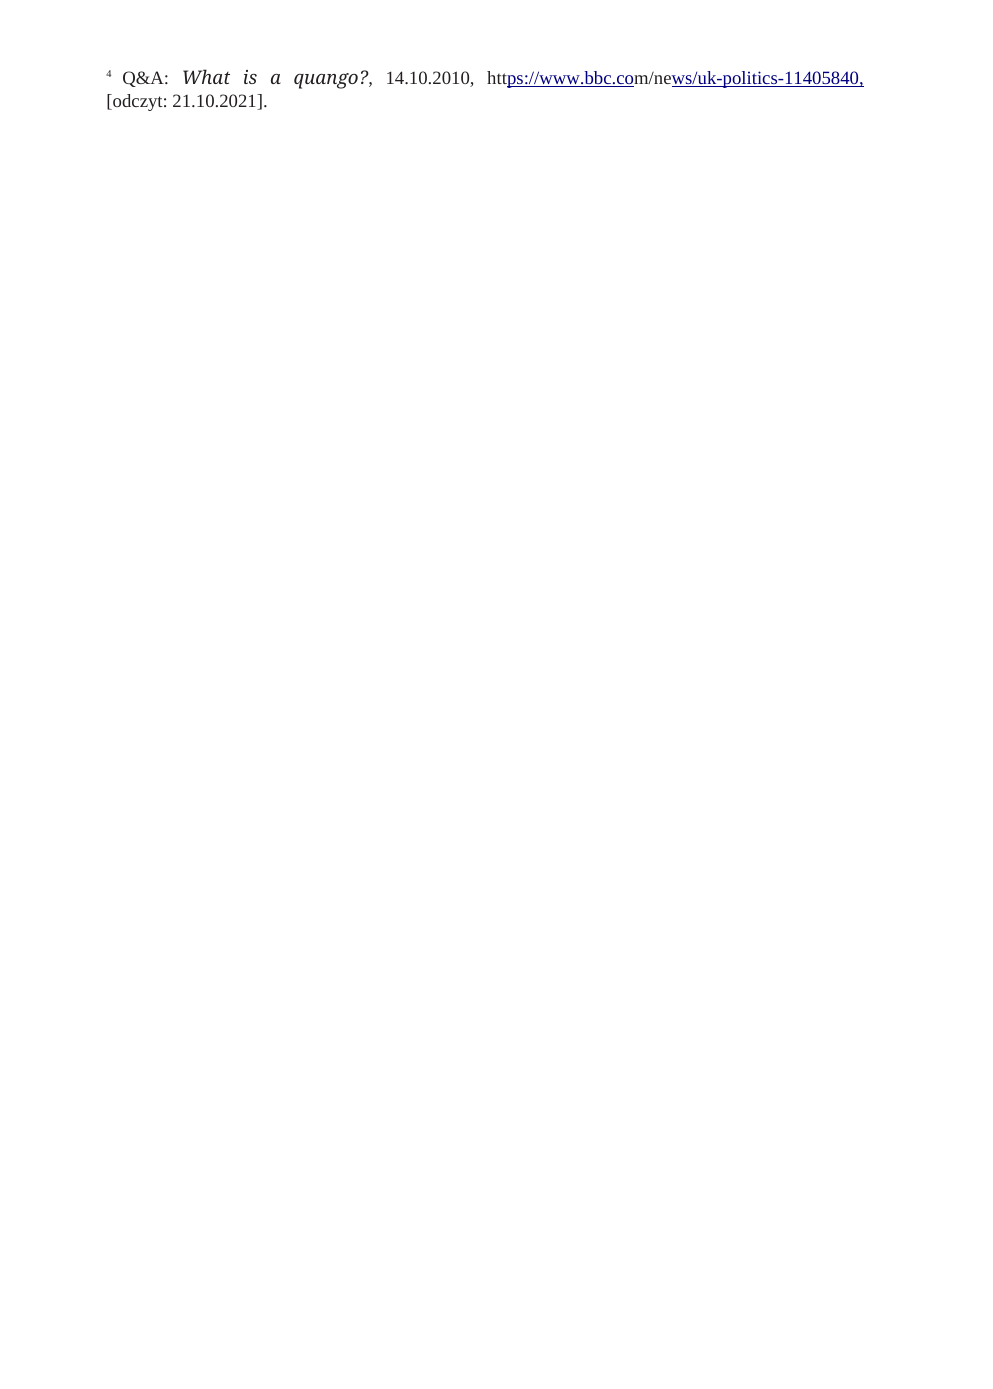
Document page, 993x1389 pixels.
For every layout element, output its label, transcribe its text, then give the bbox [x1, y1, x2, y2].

text 4 Q&A: What is a quango?, 14.10.2010, https://www.bbc.com/news/uk-politics-11405840, [odczyt: 21.10.2021]. [106, 67, 864, 112]
